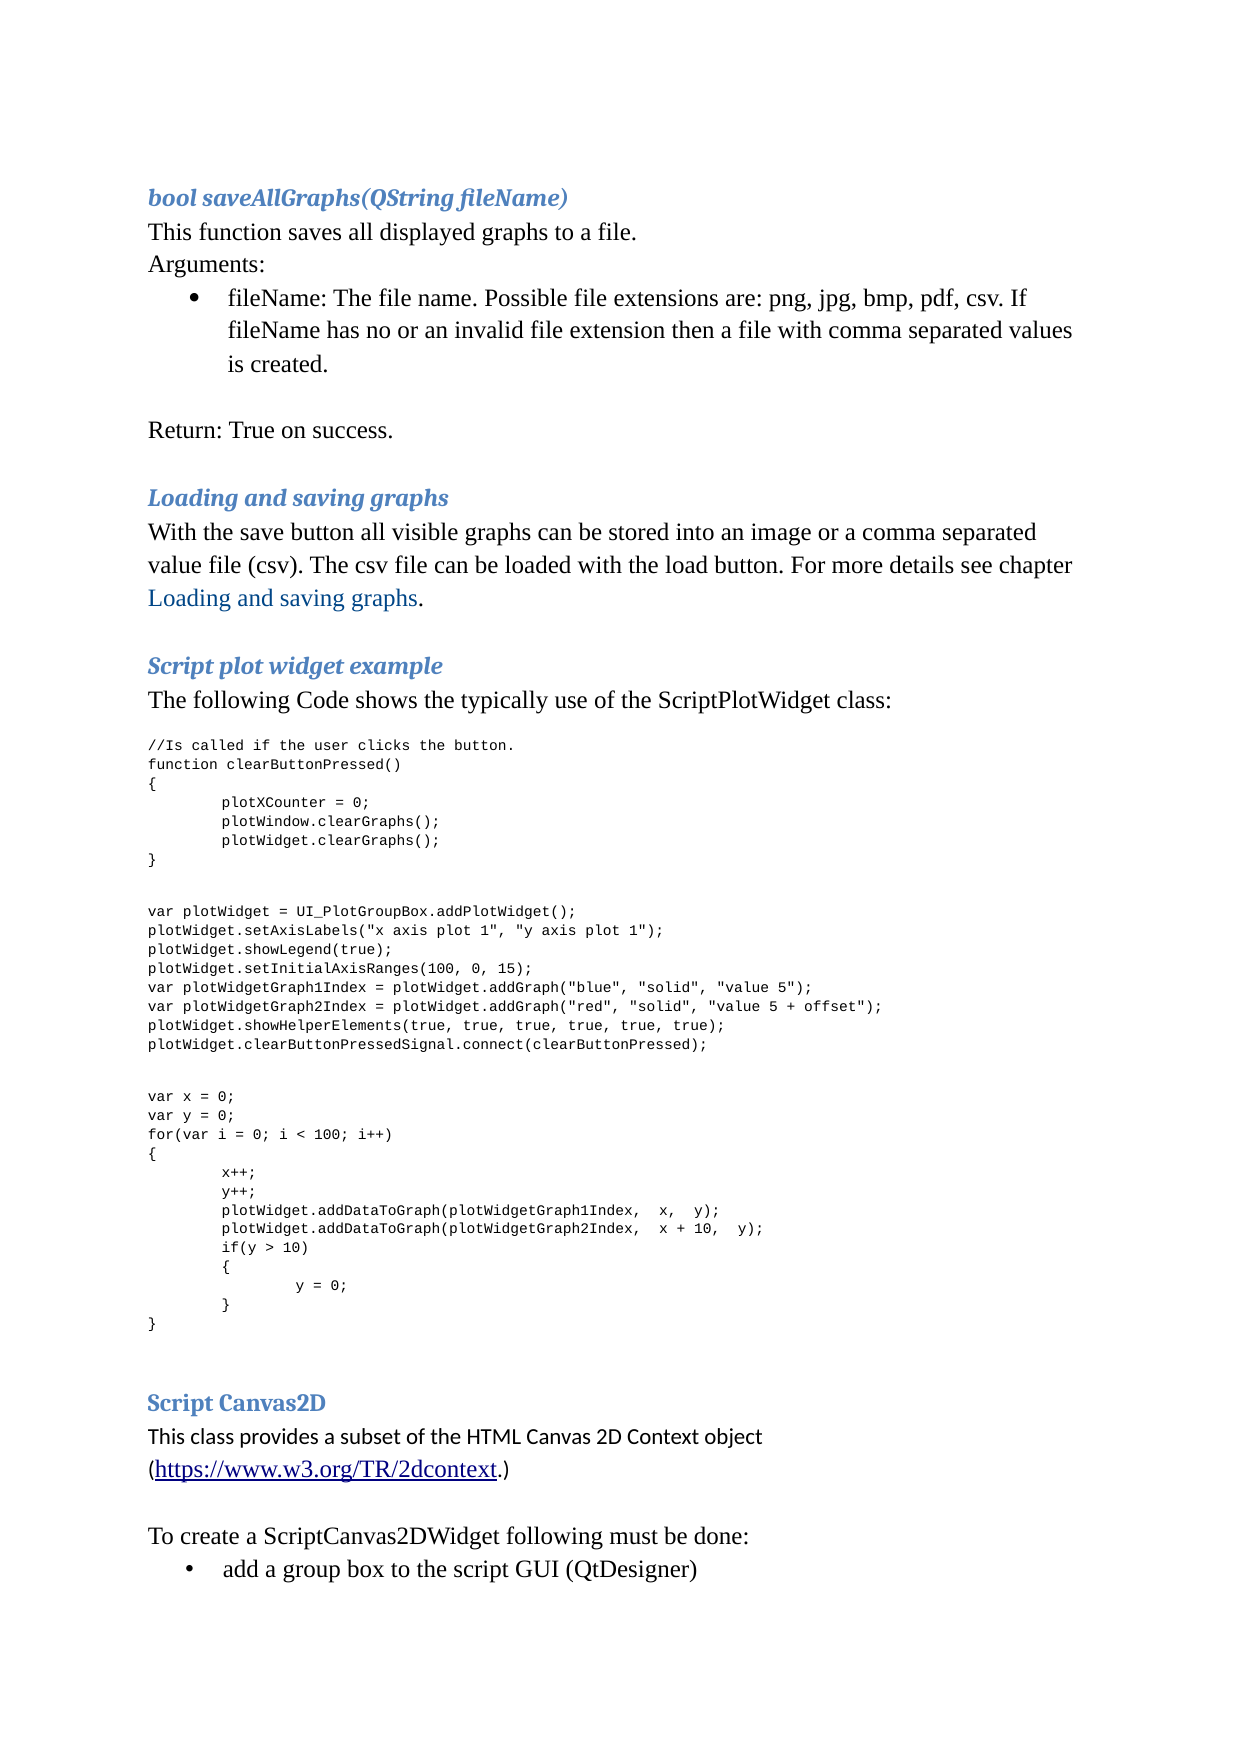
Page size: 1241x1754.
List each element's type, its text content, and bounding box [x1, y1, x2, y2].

text for(var i = 0; i < 100; i++) [148, 1127, 1093, 1143]
list fileName: The file name. Possible file extensions are: png, jpg, bmp, pdf, csv. If fileName has no or an invalid file extension then a file with comma separated values is created. [190, 283, 1093, 377]
text } [148, 852, 1093, 869]
text var x = 0; [148, 1089, 1093, 1106]
subtitle Script Canvas2D [148, 1389, 1093, 1418]
text if(y > 10) [148, 1241, 1093, 1257]
text The following Code shows the typically use of the ScriptPlotWidget class: [148, 685, 1093, 713]
text plotWidget.addDataToGraph(plotWidgetGraph1Index, x, y); [148, 1203, 1093, 1219]
text plotWidget.setInitialAxisRanges(100, 0, 15); [148, 961, 1093, 978]
text Arguments: [148, 249, 1093, 278]
list add a group box to the script GUI (QtDesigner) [185, 1554, 1093, 1583]
text plotWidget.setAxisLabels("x axis plot 1", "y axis plot 1"); [148, 923, 1093, 940]
text plotWidget.clearGraphs(); [148, 833, 1093, 850]
text { [148, 1259, 1093, 1276]
text var y = 0; [148, 1108, 1093, 1124]
text With the save button all visible graphs can be stored into an image or a comma separated value file (csv). The csv file can be loaded with the load button. For more details see chapter Loading and saving graphs. [148, 517, 1093, 611]
subtitle bool saveAllGraphs(QString fileName) [148, 183, 1093, 212]
text var plotWidgetGraph2Index = plotWidget.addGraph("red", "solid", "value 5 + offset"); [148, 999, 1093, 1016]
text } [148, 1316, 1093, 1333]
text y++; [148, 1184, 1093, 1200]
list Return: True on success. [148, 415, 1093, 443]
text { [148, 776, 1093, 793]
text plotWidget.showHelperElements(true, true, true, true, true, true); [148, 1018, 1093, 1034]
text var plotWidget = UI_PlotGroupBox.addPlotWidget(); [148, 904, 1093, 921]
text } [148, 1297, 1093, 1314]
text var plotWidgetGraph1Index = plotWidget.addGraph("blue", "solid", "value 5"); [148, 980, 1093, 997]
text plotWidget.showLegend(true); [148, 942, 1093, 959]
text plotWindow.clearGraphs(); [148, 814, 1093, 831]
subtitle Loading and saving graphs [148, 484, 1093, 512]
text function clearButtonPressed() [148, 757, 1093, 774]
text plotWidget.clearButtonPressedSignal.connect(clearButtonPressed); [148, 1037, 1093, 1053]
text //Is called if the user clicks the button. [148, 738, 1093, 755]
subtitle Script plot widget example [148, 652, 1093, 680]
text This function saves all displayed graphs to a file. [148, 217, 1093, 245]
text x++; [148, 1165, 1093, 1181]
text This class provides a subset of the HTML Canvas 2D Context object (https://www.w3.org/TR/2dcontext.) [148, 1422, 1093, 1484]
text y = 0; [148, 1278, 1093, 1295]
text To create a ScriptCanvas2DWidget following must be done: [148, 1521, 1093, 1550]
text plotWidget.addDataToGraph(plotWidgetGraph2Index, x + 10, y); [148, 1222, 1093, 1238]
text { [148, 1146, 1093, 1162]
text plotXCounter = 0; [148, 795, 1093, 812]
